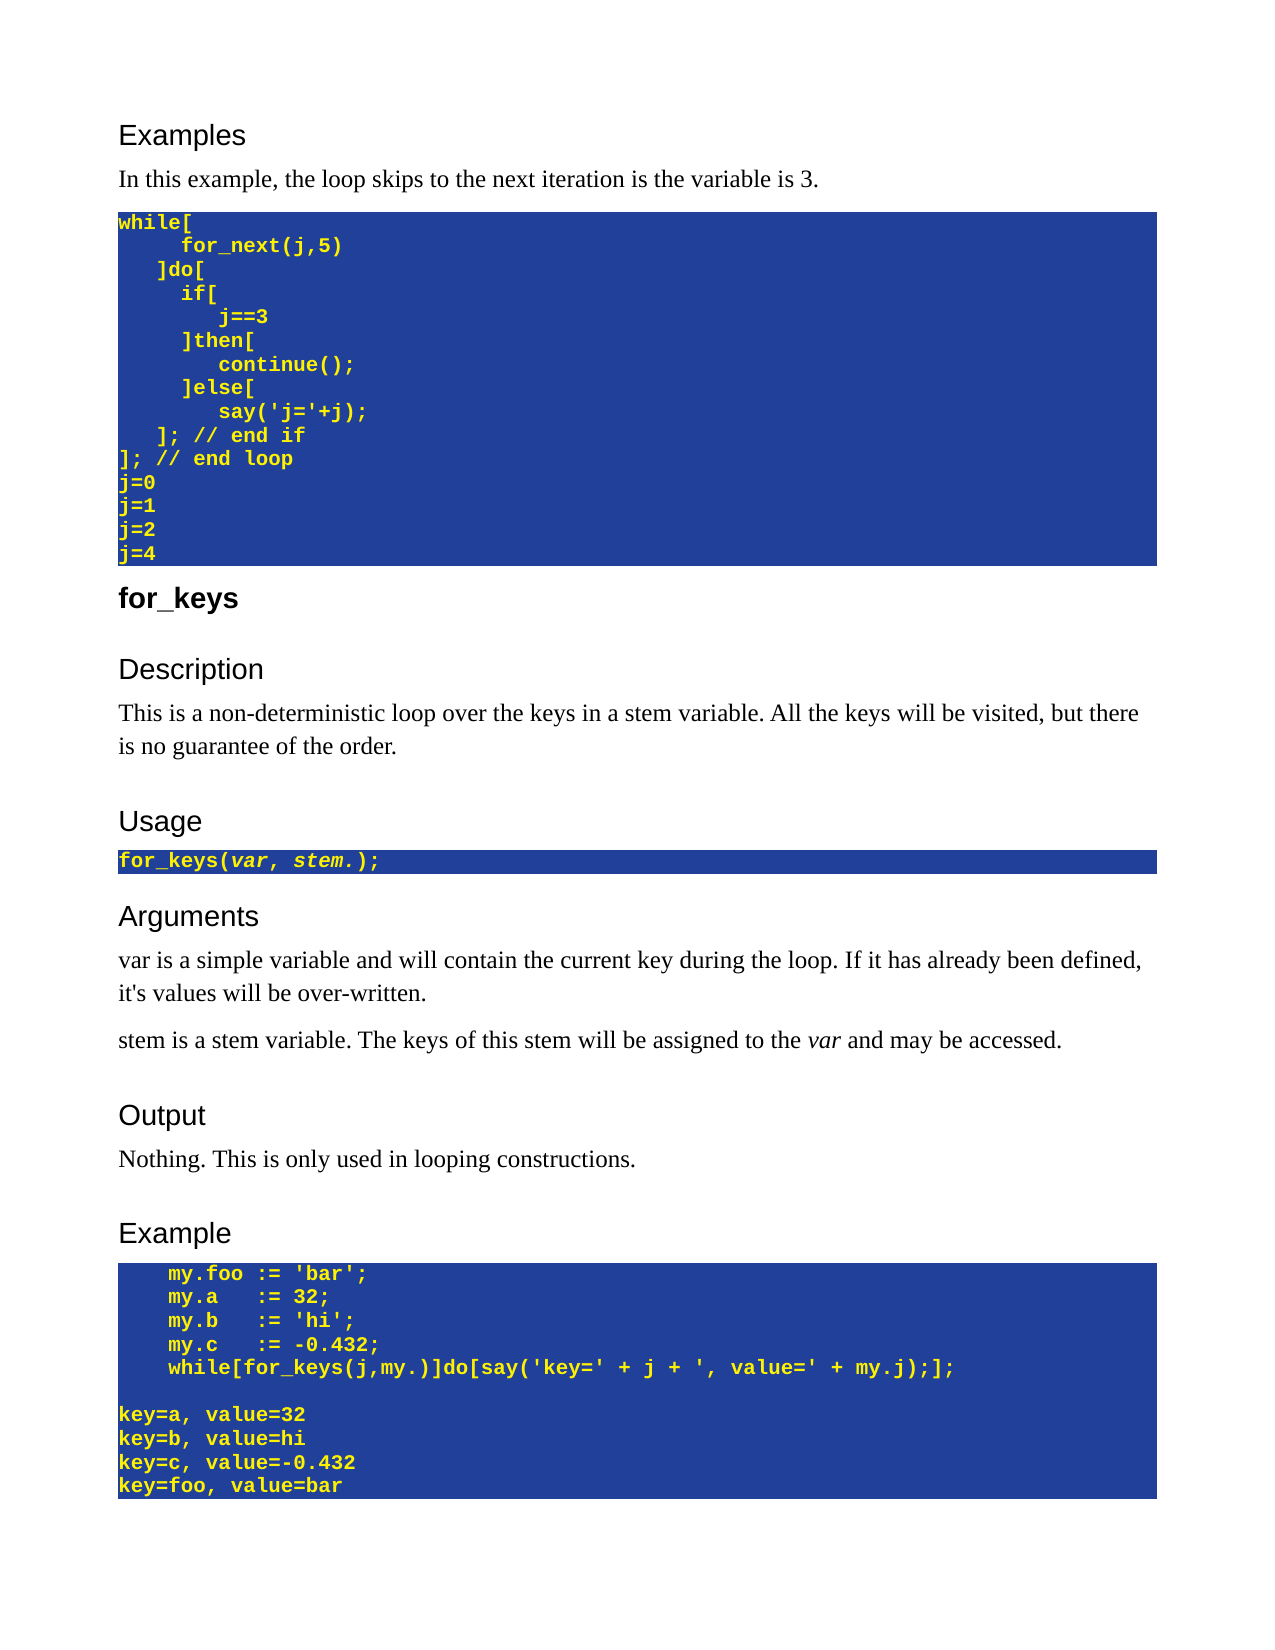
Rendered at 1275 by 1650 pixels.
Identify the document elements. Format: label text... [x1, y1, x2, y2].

text j=0 [118, 472, 1157, 496]
text key=foo, value=bar [118, 1475, 1157, 1499]
text j=2 [118, 519, 1157, 543]
text key=b, value=hi [118, 1428, 1157, 1452]
text while[ [118, 212, 1157, 235]
text j==3 [118, 306, 1157, 330]
text while[for_keys(j,my.)]do[say('key=' + j + ', value=' + my.j);]; [118, 1357, 1157, 1381]
text var is a simple variable and will contain the current key during the loop. If it has already been defined, it's values will be over-written. [118, 945, 1157, 1006]
text say('j='+j); [118, 401, 1157, 424]
text for_next(j,5) [118, 235, 1157, 259]
text Nothing. This is only used in looping constructions. [118, 1144, 1157, 1173]
text In this example, the loop skips to the next iteration is the variable is 3. [118, 164, 1157, 193]
text ]do[ [118, 259, 1157, 283]
text ]else[ [118, 377, 1157, 401]
subtitle Example [118, 1217, 1157, 1250]
text for_keys(var, stem.); [118, 850, 1157, 874]
text j=4 [118, 543, 1157, 566]
text key=c, value=-0.432 [118, 1452, 1157, 1475]
text ]then[ [118, 330, 1157, 354]
subtitle Usage [118, 804, 1157, 837]
subtitle for_keys [118, 581, 1157, 615]
text my.foo := 'bar'; [118, 1263, 1157, 1286]
text key=a, value=32 [118, 1404, 1157, 1428]
text stem is a stem variable. The keys of this stem will be assigned to the var and may be accessed. [118, 1025, 1157, 1054]
subtitle Output [118, 1098, 1157, 1131]
text ]; // end if [118, 424, 1157, 448]
subtitle Arguments [118, 899, 1157, 932]
text if[ [118, 283, 1157, 306]
text continue(); [118, 354, 1157, 377]
text ]; // end loop [118, 448, 1157, 472]
text my.c := -0.432; [118, 1333, 1157, 1357]
text my.b := 'hi'; [118, 1310, 1157, 1333]
subtitle Description [118, 652, 1157, 686]
text This is a non-deterministic loop over the keys in a stem variable. All the keys will be visited, but there is no guarantee of the order. [118, 698, 1157, 760]
subtitle Examples [118, 118, 1157, 152]
text my.a := 32; [118, 1286, 1157, 1310]
text j=1 [118, 496, 1157, 519]
